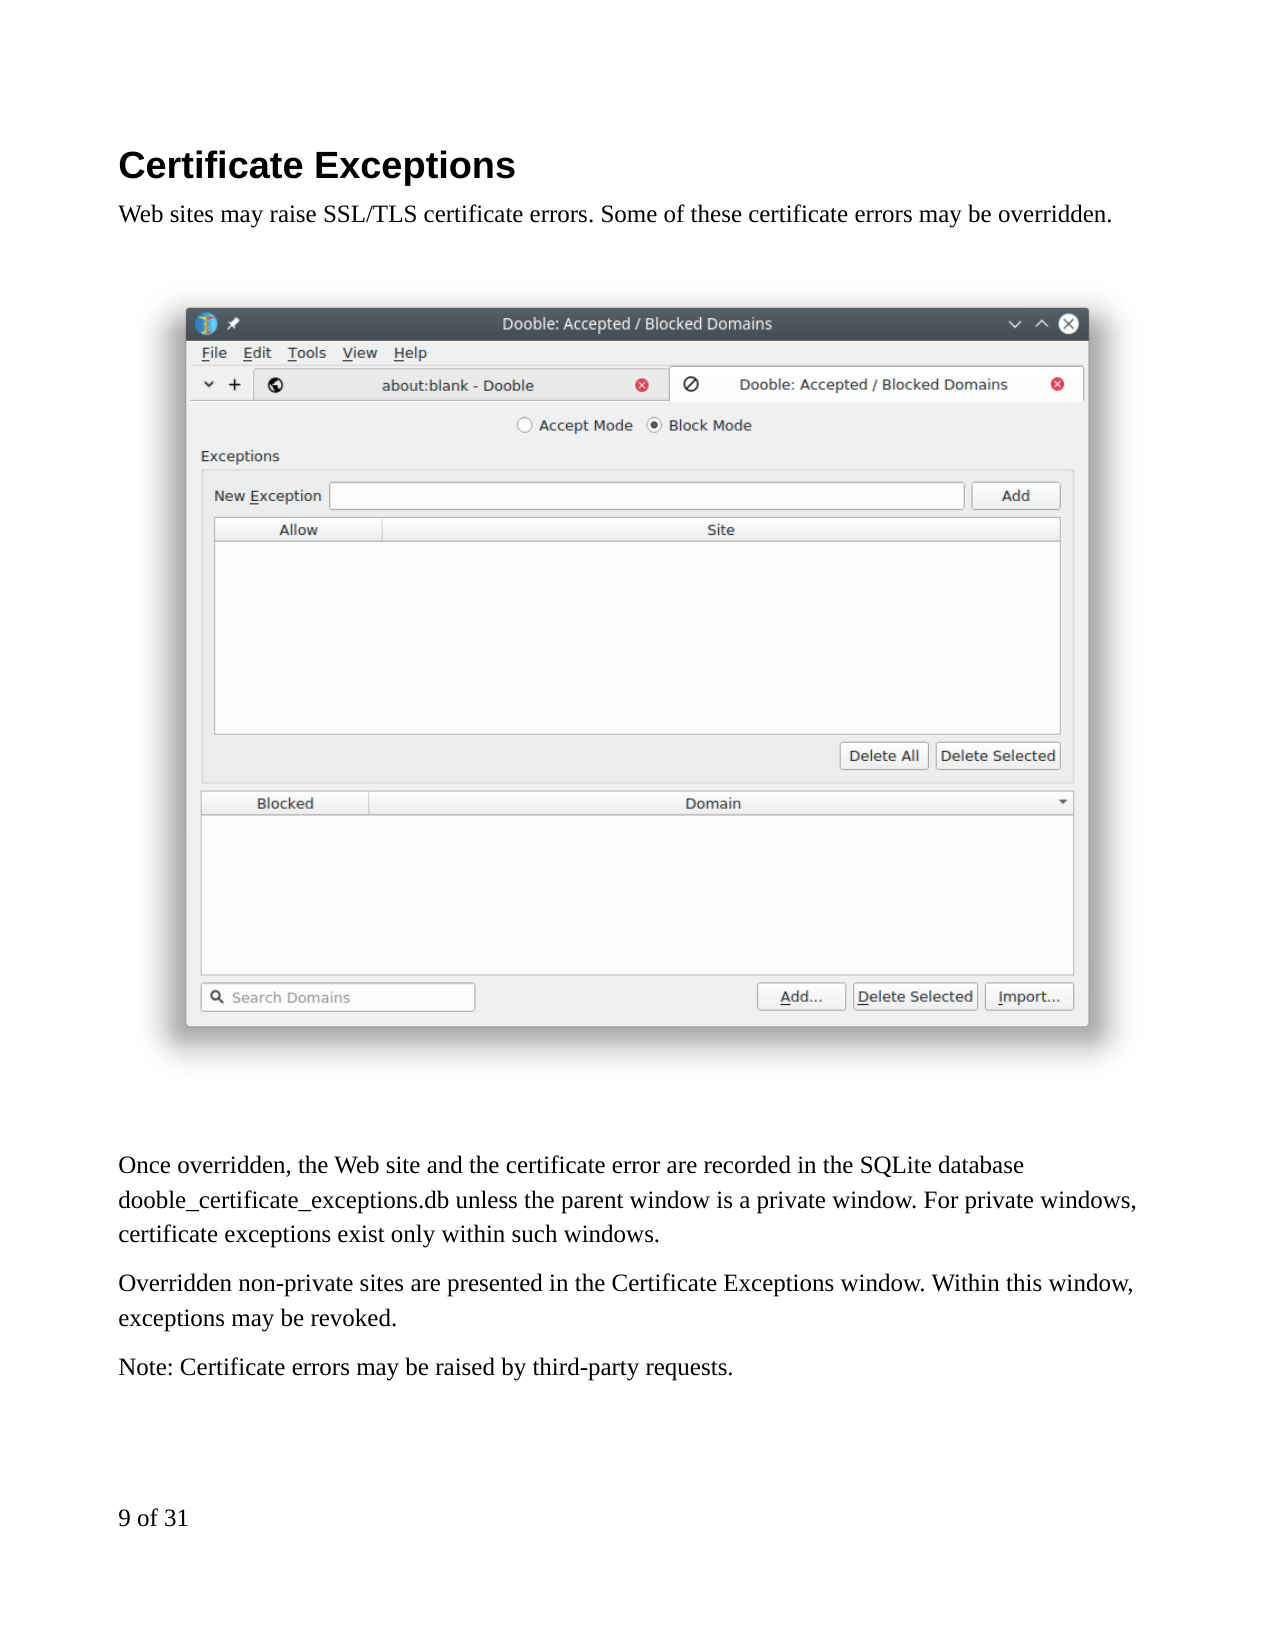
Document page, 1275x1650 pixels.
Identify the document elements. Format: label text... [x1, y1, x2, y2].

picture [118, 266, 1157, 1096]
text Note: Certificate errors may be raised by third-party requests. [118, 1352, 1157, 1381]
text Overridden non-private sites are presented in the Certificate Exceptions window. Within this window, exceptions may be revoked. [118, 1268, 1157, 1332]
text Web sites may raise SSL/TLS certificate errors. Some of these certificate errors may be overridden. [118, 199, 1157, 228]
text Once overridden, the Web site and the certificate error are recorded in the SQLite database dooble_certificate_exceptions.db unless the parent window is a private window. For private windows, certificate exceptions exist only within such windows. [118, 1151, 1157, 1248]
subtitle Certificate Exceptions [118, 143, 1157, 187]
